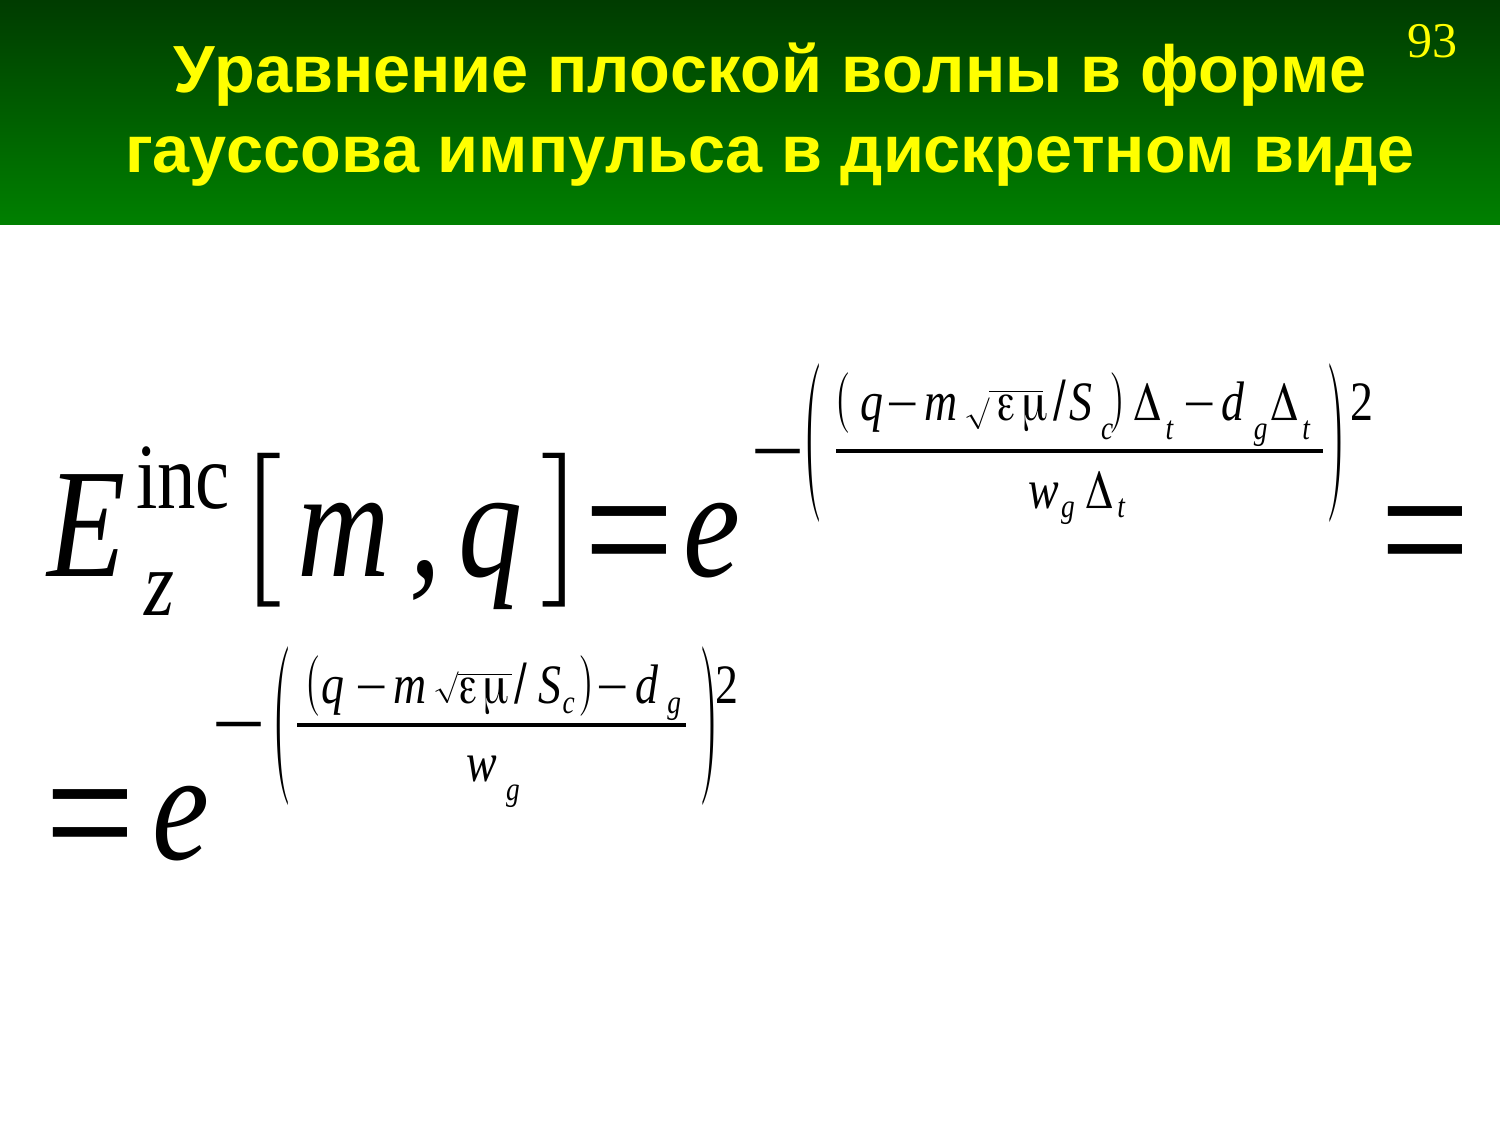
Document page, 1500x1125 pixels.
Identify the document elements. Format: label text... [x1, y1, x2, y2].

chart [7, 361, 1500, 894]
title Уравнение плоской волны в форме гауссова импульса в дискретном виде [100, 7, 1441, 204]
